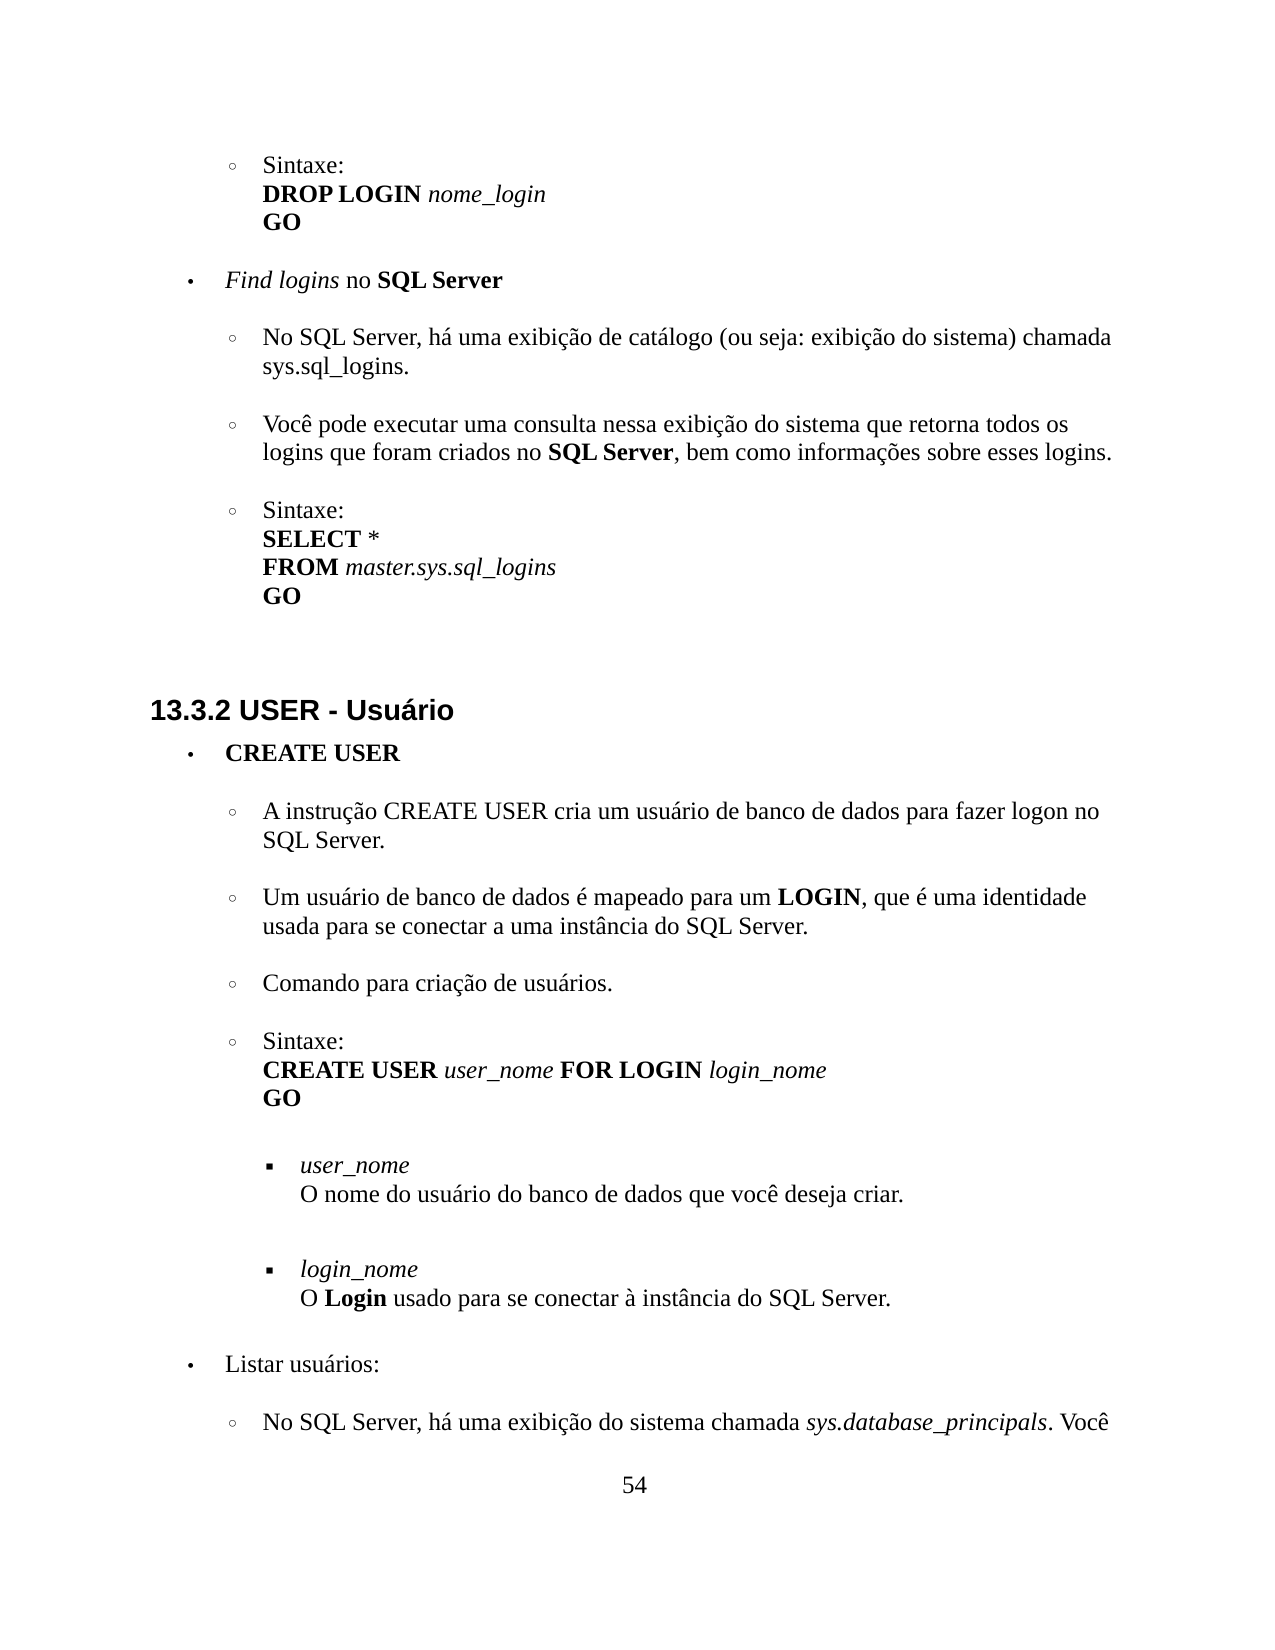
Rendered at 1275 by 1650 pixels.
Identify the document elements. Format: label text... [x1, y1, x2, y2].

list Find logins no SQL Server [187, 265, 1125, 322]
list Sintaxe: SELECT * FROM master.sys.sql_logins GO [225, 495, 1125, 639]
list Sintaxe: DROP LOGIN nome_login GO [225, 150, 1125, 265]
list login_nome O Login usado para se conectar à instância do SQL Server. [262, 1254, 1125, 1340]
list Você pode executar uma consulta nessa exibição do sistema que retorna todos os logins que foram criados no SQL Server, bem como informações sobre esses logins. [225, 409, 1125, 495]
subtitle 13.3.2 USER - Usuário [150, 692, 1125, 726]
list Comando para criação de usuários. [225, 968, 1125, 1026]
list No SQL Server, há uma exibição de catálogo (ou seja: exibição do sistema) chamada sys.sql_logins. [225, 322, 1125, 409]
list Listar usuários: [187, 1349, 1125, 1407]
list No SQL Server, há uma exibição do sistema chamada sys.database_principals. Você [225, 1407, 1125, 1436]
list CREATE USER [187, 738, 1125, 796]
list Sintaxe: CREATE USER user_nome FOR LOGIN login_nome GO [225, 1026, 1125, 1141]
list A instrução CREATE USER cria um usuário de banco de dados para fazer logon no SQL Server. [225, 796, 1125, 882]
list Um usuário de banco de dados é mapeado para um LOGIN, que é uma identidade usada para se conectar a uma instância do SQL Server. [225, 882, 1125, 968]
list user_nome O nome do usuário do banco de dados que você deseja criar. [262, 1150, 1125, 1236]
